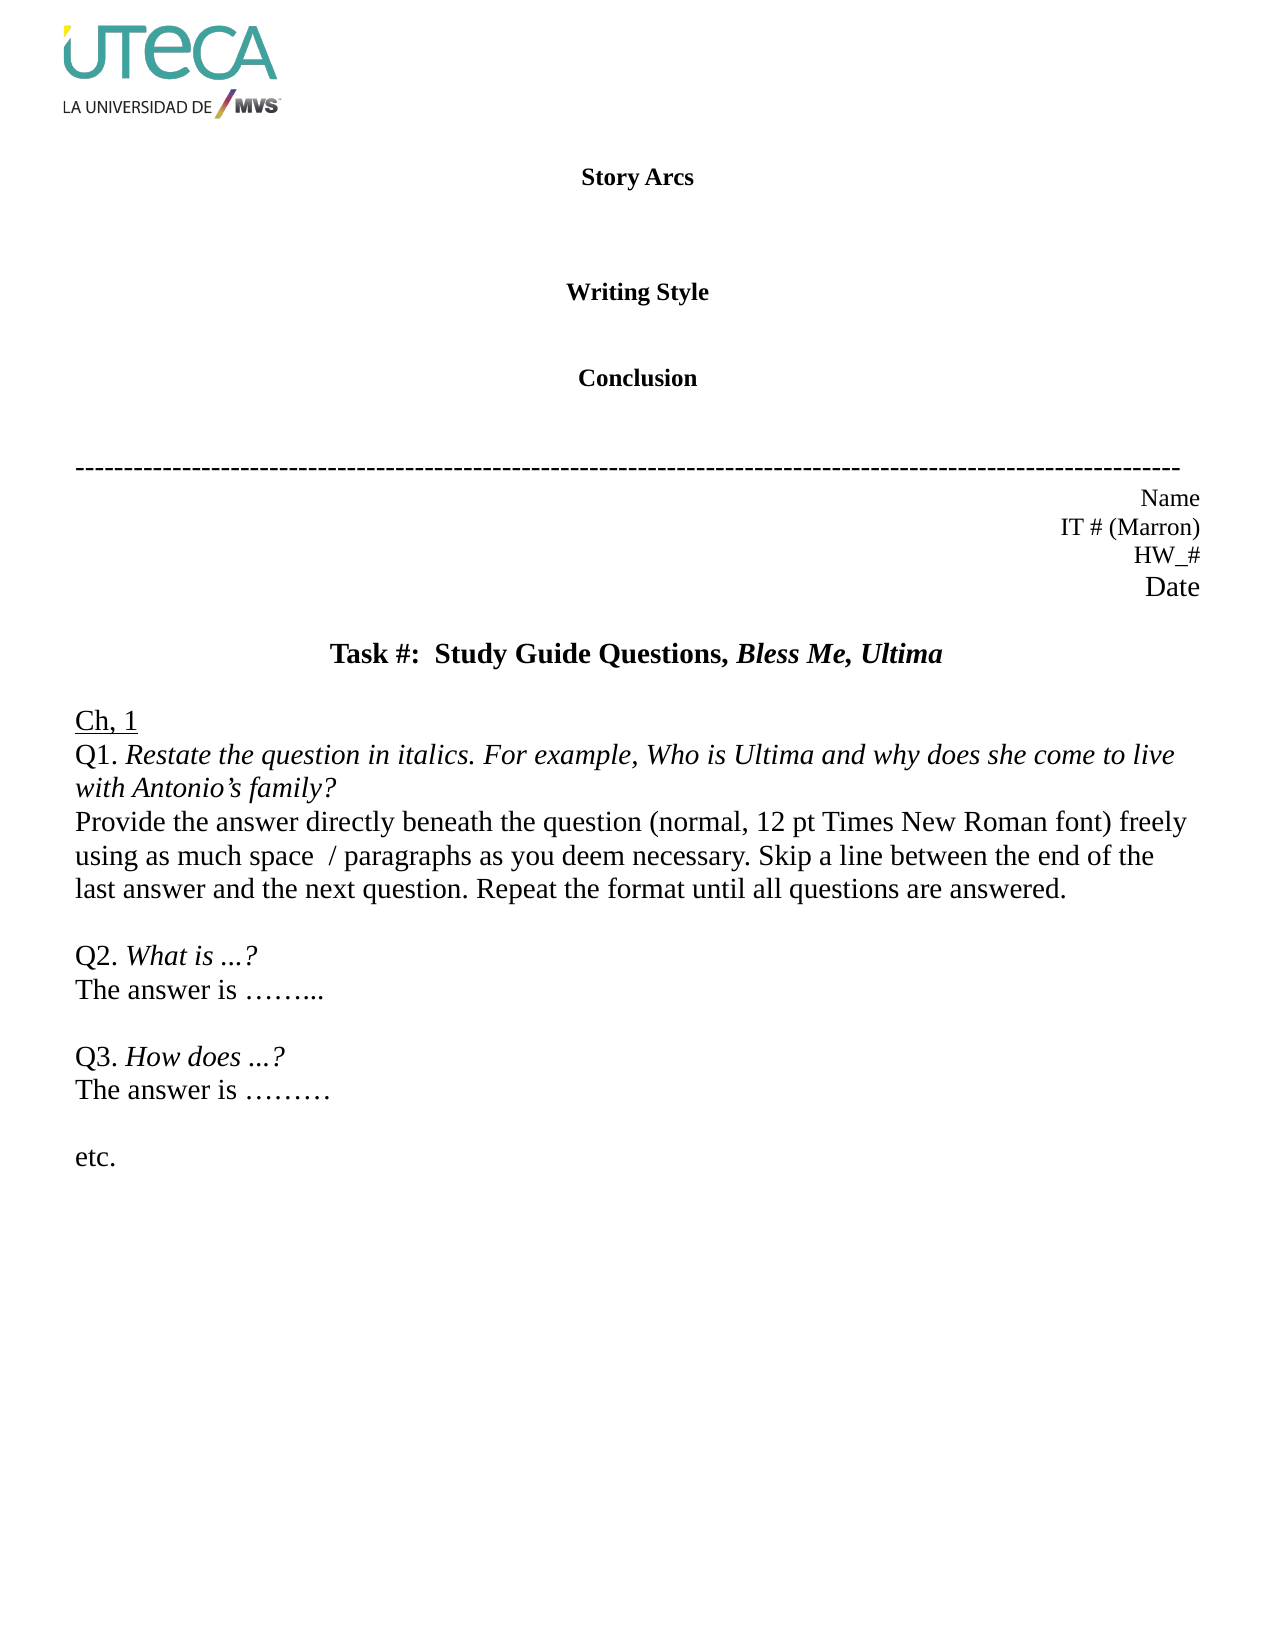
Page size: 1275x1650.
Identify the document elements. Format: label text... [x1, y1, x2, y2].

text Ch, 1 [75, 703, 1200, 737]
text IT # (Marron) [75, 512, 1200, 541]
text Conclusion [75, 363, 1200, 392]
text etc. [75, 1139, 1200, 1173]
text Writing Style [75, 277, 1200, 306]
picture [61, 21, 284, 123]
text Date [75, 569, 1200, 603]
text ------------------------------------------------------------------------------------------------------------------ [75, 449, 1200, 483]
text Story Arcs [75, 162, 1200, 191]
text Task #: Study Guide Questions, Bless Me, Ultima [75, 636, 1200, 670]
text Q3. How does ...? [75, 1039, 1200, 1072]
text Name [75, 483, 1200, 512]
text Q2. What is ...? [75, 938, 1200, 972]
text The answer is ……… [75, 1072, 1200, 1106]
text Q1. Restate the question in italics. For example, Who is Ultima and why does she come to live with Antonio’s family? [75, 737, 1200, 804]
text HW_# [75, 541, 1200, 569]
text Provide the answer directly beneath the question (normal, 12 pt Times New Roman font) freely using as much space / paragraphs as you deem necessary. Skip a line between the end of the last answer and the next question. Repeat the format until all questions are answered. [75, 804, 1200, 905]
text The answer is ……... [75, 972, 1200, 1005]
